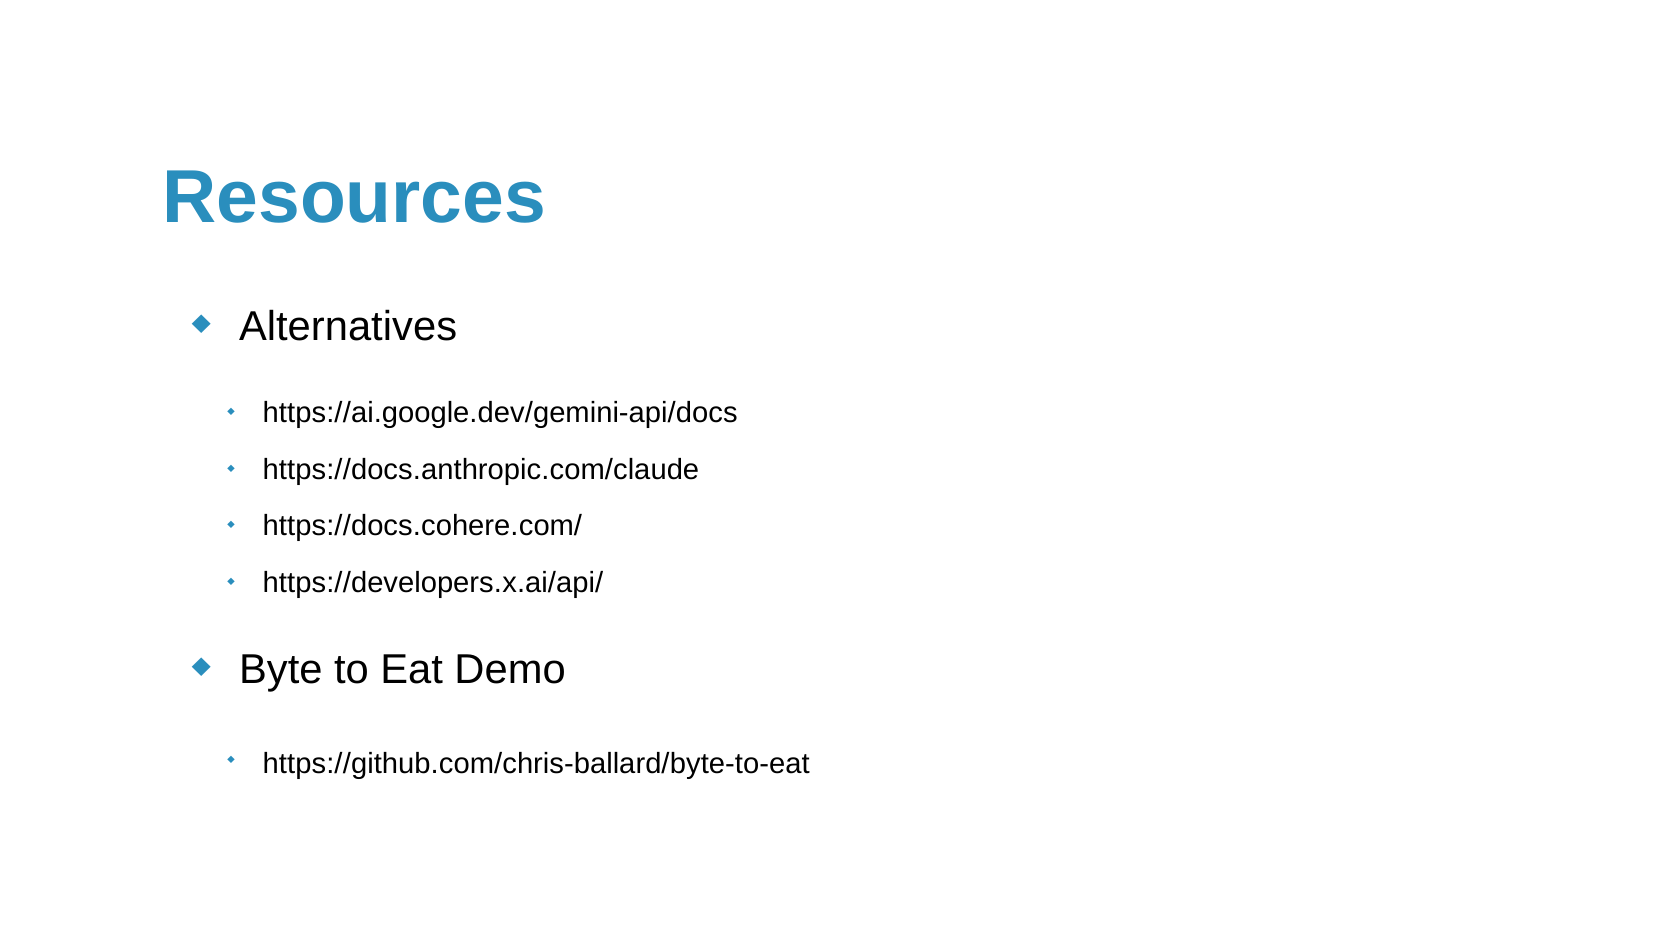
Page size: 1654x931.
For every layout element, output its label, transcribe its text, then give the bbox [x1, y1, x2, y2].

text_box Resources [147, 147, 992, 274]
text_box Alternatives https://ai.google.dev/gemini-api/docs https://docs.anthropic.com/claude https://docs.cohere.com/ https://developers.x.ai/api/ Byte to Eat Demo https://github.com/chris-ballard/byte-to-eat [177, 295, 1536, 931]
